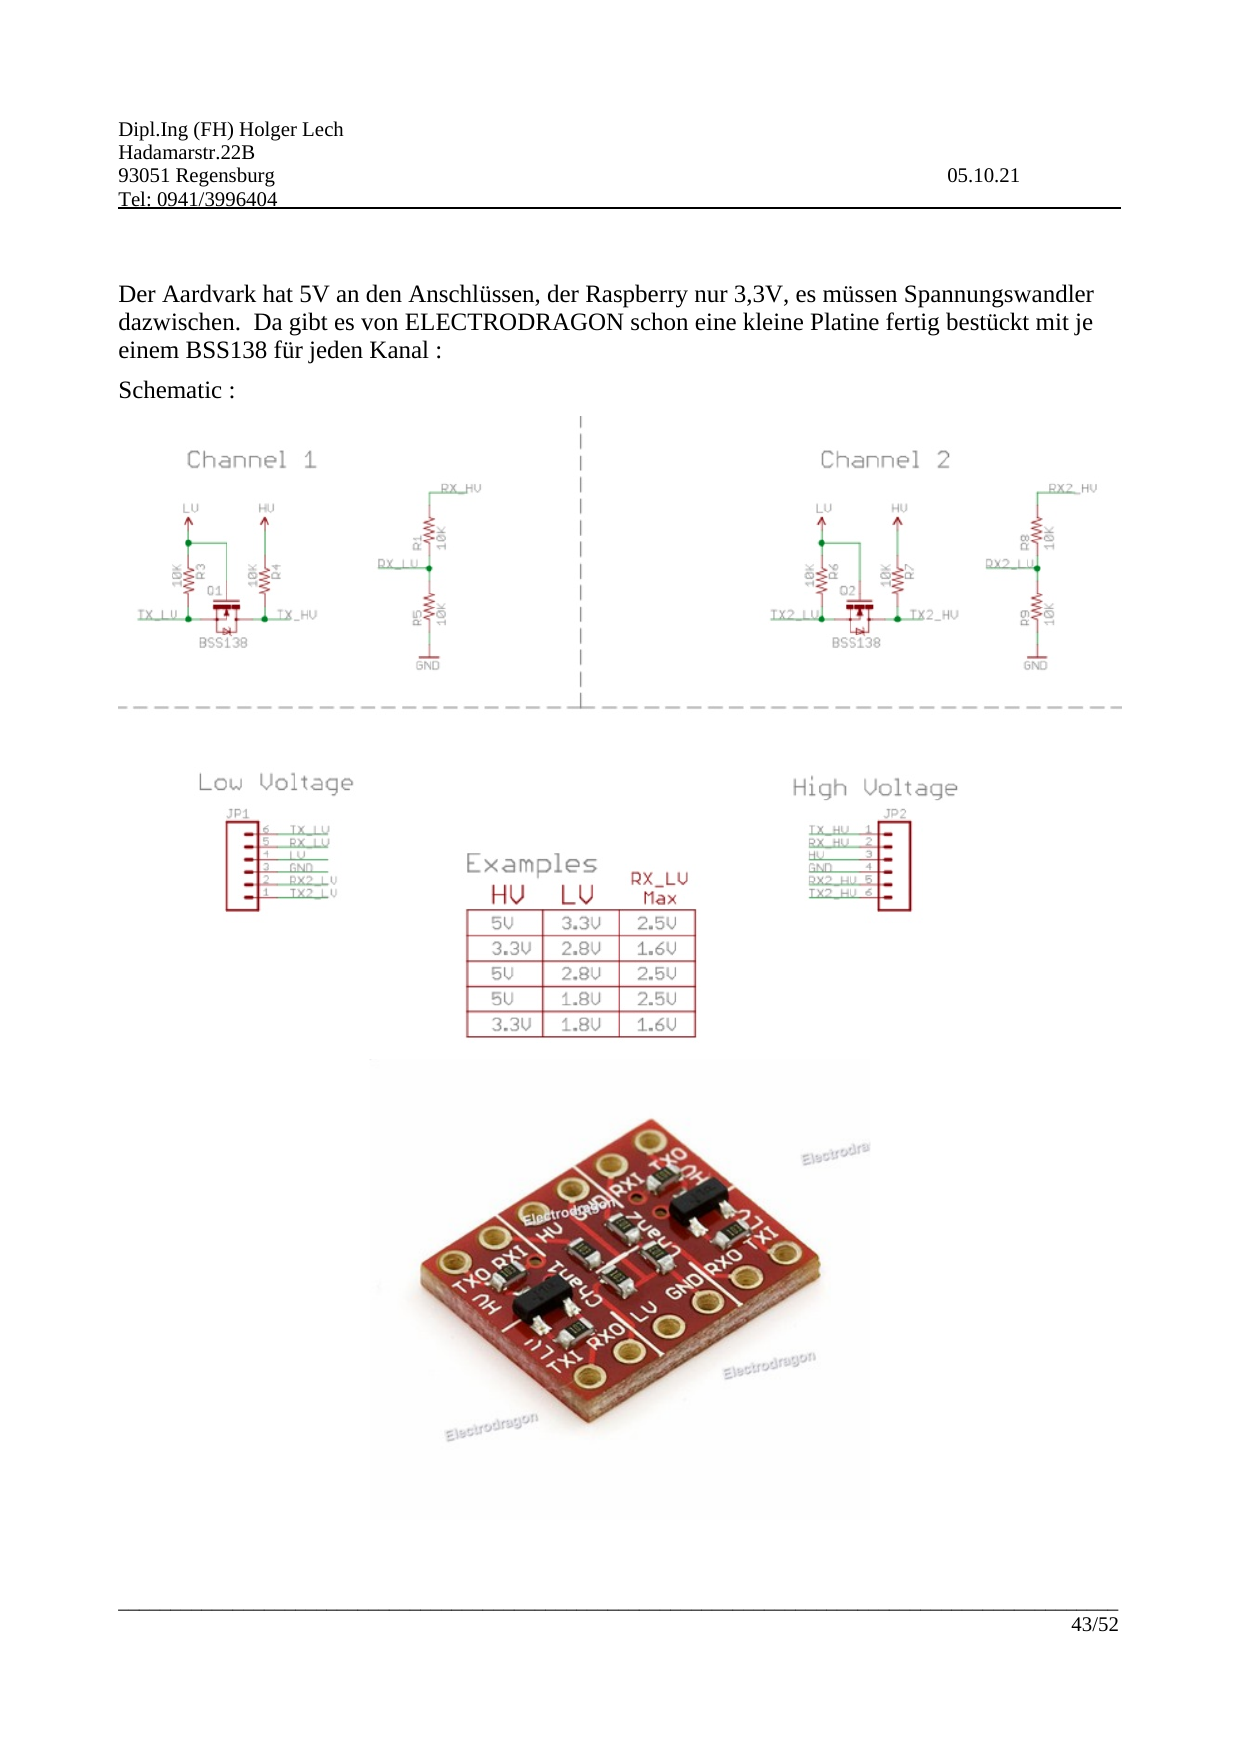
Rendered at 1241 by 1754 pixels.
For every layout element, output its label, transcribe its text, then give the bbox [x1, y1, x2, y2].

picture [118, 416, 1122, 1520]
text Der Aardvark hat 5V an den Anschlüssen, der Raspberry nur 3,3V, es müssen Spannungswandler dazwischen. Da gibt es von ELECTRODRAGON schon eine kleine Platine fertig bestückt mit je einem BSS138 für jeden Kanal : [118, 280, 1122, 363]
text Schematic : [118, 376, 1122, 404]
